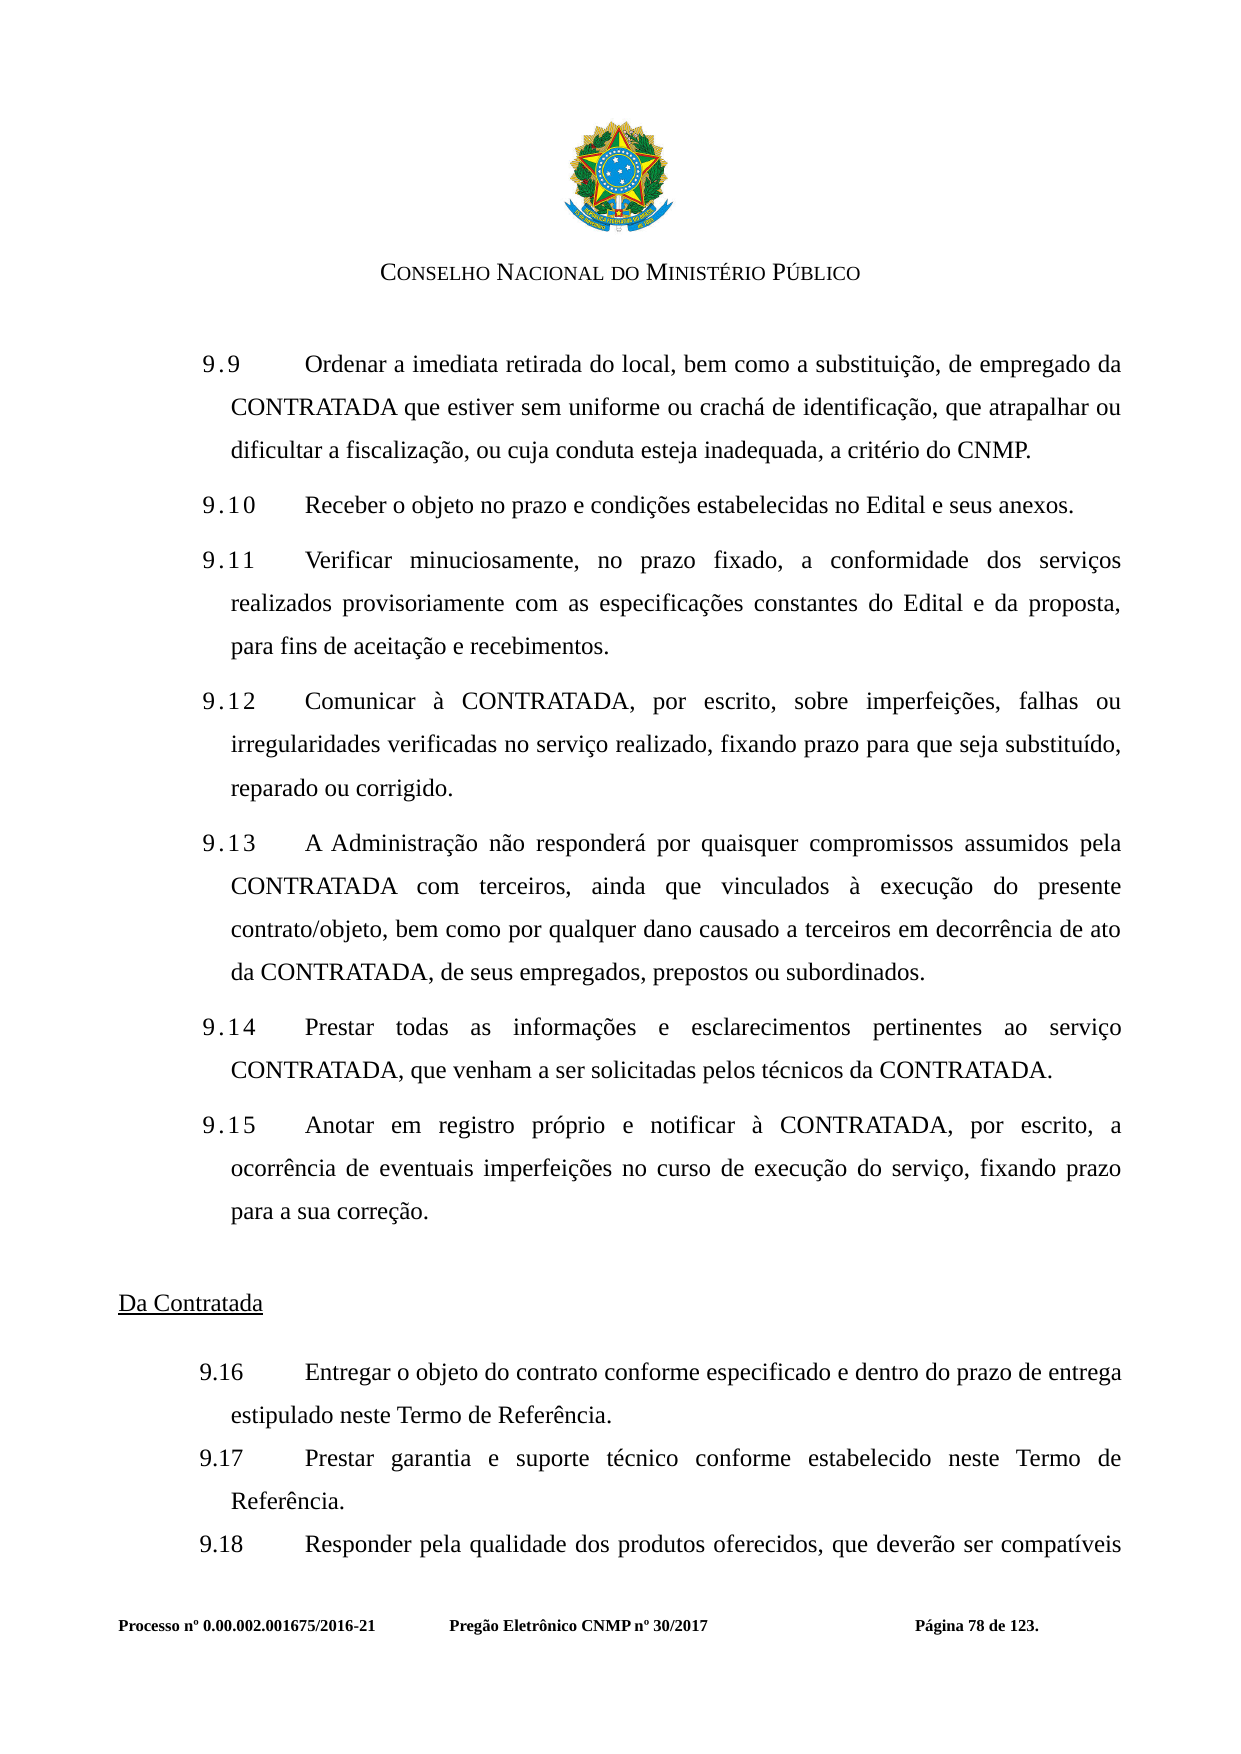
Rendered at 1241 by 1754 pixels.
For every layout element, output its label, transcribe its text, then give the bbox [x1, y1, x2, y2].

list Prestar garantia e suporte técnico conforme estabelecido neste Termo de Referência. [193, 1443, 1122, 1515]
list Comunicar à CONTRATADA, por escrito, sobre imperfeições, falhas ou irregularidades verificadas no serviço realizado, fixando prazo para que seja substituído, reparado ou corrigido. [193, 686, 1122, 801]
list Ordenar a imediata retirada do local, bem como a substituição, de empregado da CONTRATADA que estiver sem uniforme ou crachá de identificação, que atrapalhar ou dificultar a fiscalização, ou cuja conduta esteja inadequada, a critério do CNMP. [193, 349, 1122, 464]
list Verificar minuciosamente, no prazo fixado, a conformidade dos serviços realizados provisoriamente com as especificações constantes do Edital e da proposta, para fins de aceitação e recebimentos. [193, 545, 1122, 660]
list Receber o objeto no prazo e condições estabelecidas no Edital e seus anexos. [193, 490, 1122, 519]
text Da Contratada [118, 1288, 1122, 1317]
list Anotar em registro próprio e notificar à CONTRATADA, por escrito, a ocorrência de eventuais imperfeições no curso de execução do serviço, fixando prazo para a sua correção. [193, 1110, 1122, 1225]
list A Administração não responderá por quaisquer compromissos assumidos pela CONTRATADA com terceiros, ainda que vinculados à execução do presente contrato/objeto, bem como por qualquer dano causado a terceiros em decorrência de ato da CONTRATADA, de seus empregados, prepostos ou subordinados. [193, 828, 1122, 986]
list Responder pela qualidade dos produtos oferecidos, que deverão ser compatíveis [193, 1529, 1122, 1558]
list Entregar o objeto do contrato conforme especificado e dentro do prazo de entrega estipulado neste Termo de Referência. [193, 1357, 1122, 1428]
list Prestar todas as informações e esclarecimentos pertinentes ao serviço CONTRATADA, que venham a ser solicitadas pelos técnicos da CONTRATADA. [193, 1012, 1122, 1084]
